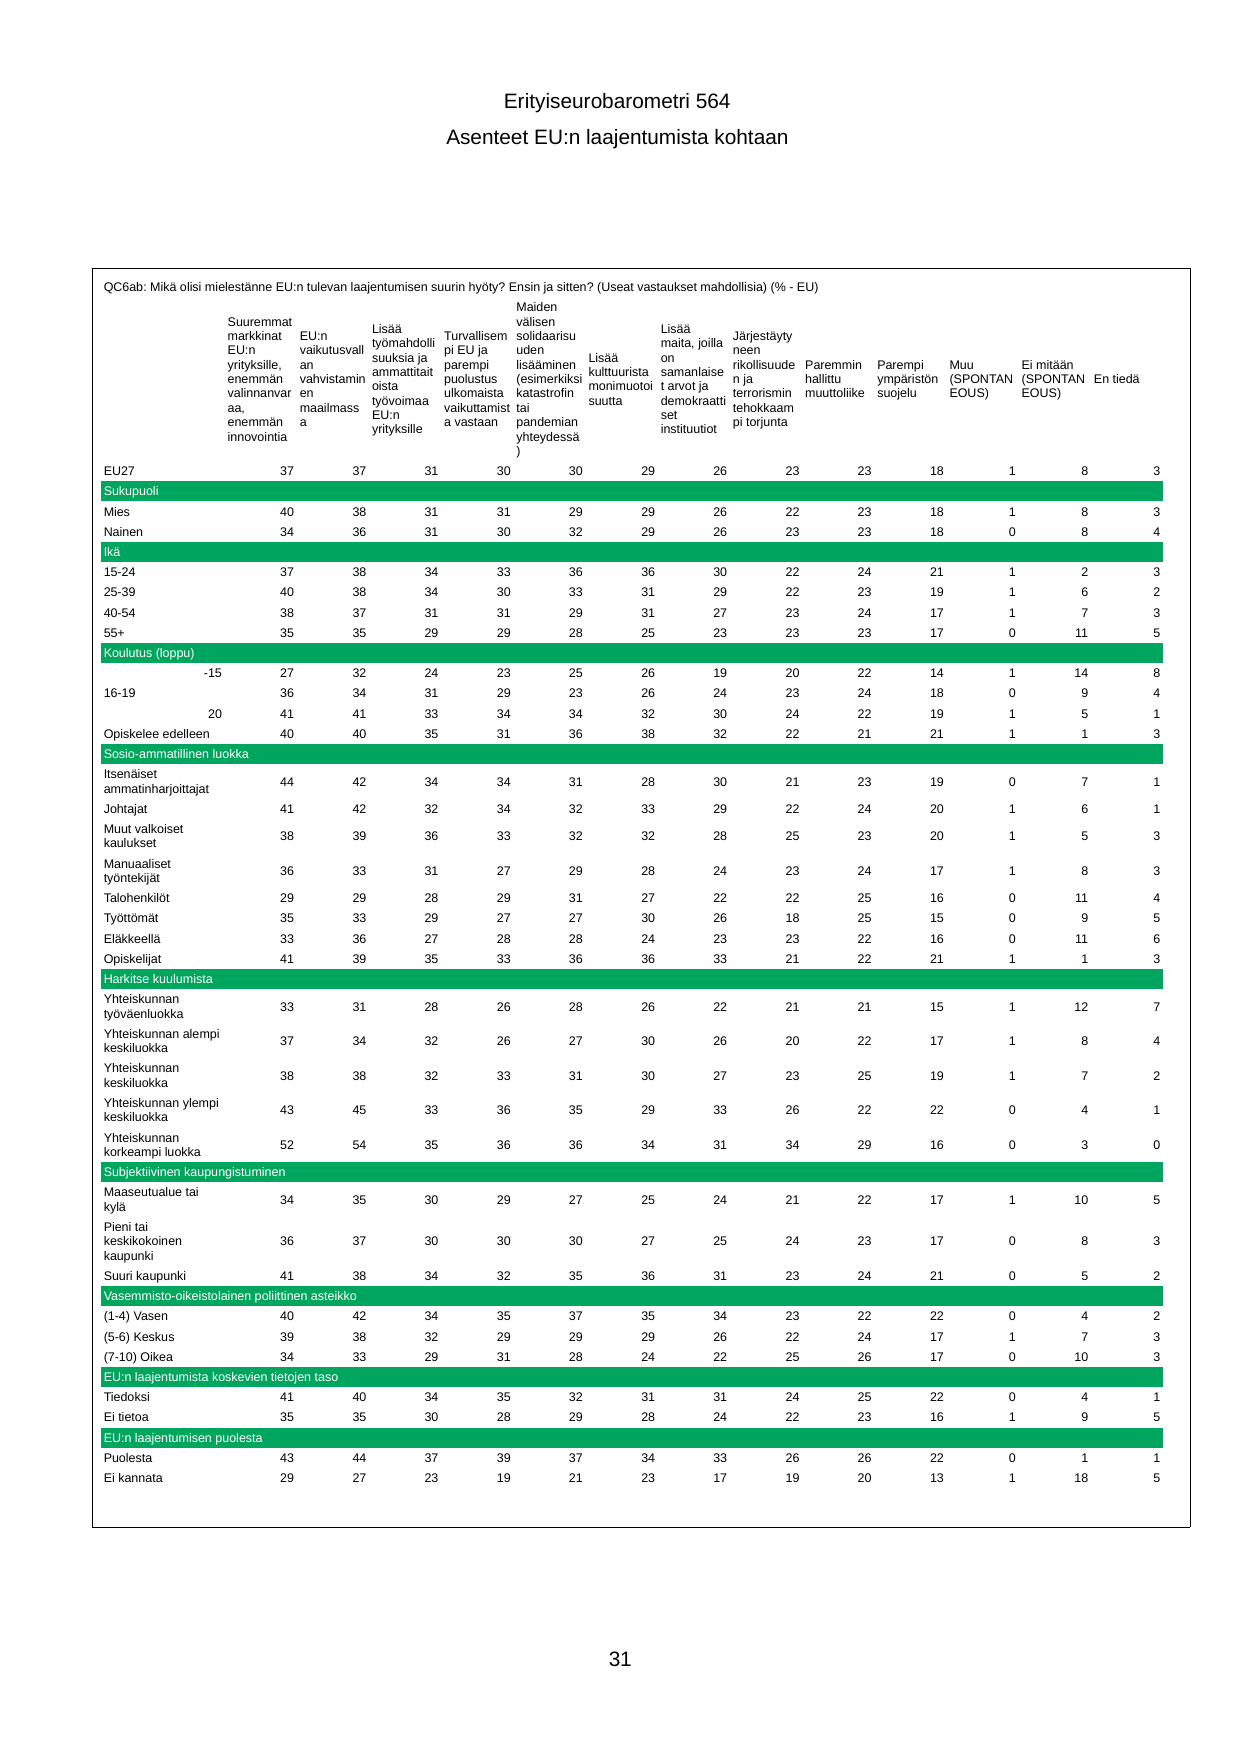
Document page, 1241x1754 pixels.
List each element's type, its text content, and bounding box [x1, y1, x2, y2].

table_cell 1 [946, 989, 1018, 1024]
table_cell 25 [585, 1182, 658, 1217]
table_cell 0 [946, 929, 1018, 949]
table_cell 22 [730, 724, 802, 744]
table_cell 24 [802, 683, 874, 703]
table_cell Talohenkilöt [101, 888, 224, 908]
table_cell 55+ [101, 623, 224, 643]
table_cell Eläkkeellä [101, 929, 224, 949]
table_cell 29 [369, 1347, 441, 1367]
table_cell 40 [225, 582, 297, 602]
table_cell 23 [802, 522, 874, 542]
table_cell 38 [297, 1266, 369, 1286]
table_cell 33 [297, 854, 369, 888]
table_cell 5 [1091, 1407, 1163, 1427]
table_cell 33 [297, 1347, 369, 1367]
table_cell 23 [730, 603, 802, 623]
table_cell 36 [585, 949, 658, 969]
table_cell 1 [1019, 1448, 1091, 1468]
table_cell 24 [658, 854, 730, 888]
table_cell Turvallisempi EU ja parempi puolustus ulkomaista vaikuttamista vastaan [441, 297, 513, 461]
table_cell 38 [297, 582, 369, 602]
table_cell 3 [1091, 854, 1163, 888]
table_cell Ei tietoa [101, 1407, 224, 1427]
table_cell 0 [1091, 1128, 1163, 1162]
table_cell 22 [658, 989, 730, 1024]
table_cell 5 [1091, 1468, 1163, 1488]
table_cell 29 [513, 1326, 585, 1347]
table_cell 33 [441, 1058, 513, 1093]
table_cell 24 [802, 1326, 874, 1347]
table_cell 31 [297, 989, 369, 1024]
table_cell 29 [585, 522, 658, 542]
table_cell 24 [369, 663, 441, 683]
table_cell 16 [874, 1407, 946, 1427]
table_cell 22 [802, 1306, 874, 1326]
table_cell 17 [874, 1182, 946, 1217]
table_cell 28 [513, 929, 585, 949]
table_cell 27 [441, 908, 513, 928]
table_cell 1 [946, 854, 1018, 888]
table_cell 35 [225, 908, 297, 928]
table_cell 29 [513, 603, 585, 623]
table_cell (1-4) Vasen [101, 1306, 224, 1326]
table_cell 0 [946, 908, 1018, 928]
table_cell 23 [802, 1217, 874, 1266]
table_cell 1 [946, 1182, 1018, 1217]
table_cell 3 [1091, 1326, 1163, 1347]
table_cell 25-39 [101, 582, 224, 602]
table_cell 17 [874, 1326, 946, 1347]
table_cell 41 [225, 1266, 297, 1286]
table_cell 21 [874, 949, 946, 969]
table_cell -15 [101, 663, 224, 683]
table_cell 24 [802, 1266, 874, 1286]
table_cell 37 [369, 1448, 441, 1468]
table_cell 28 [513, 623, 585, 643]
table_cell 22 [802, 704, 874, 724]
table_cell 19 [874, 704, 946, 724]
table_cell 15 [874, 908, 946, 928]
table_cell 18 [874, 683, 946, 703]
table_cell 35 [513, 1093, 585, 1127]
table_cell 2 [1091, 1266, 1163, 1286]
table_cell 6 [1091, 929, 1163, 949]
table_cell 16-19 [101, 683, 224, 703]
table_cell 31 [513, 1058, 585, 1093]
table_cell 23 [730, 1306, 802, 1326]
table_cell 3 [1091, 1347, 1163, 1367]
table_cell 22 [658, 888, 730, 908]
table_cell 23 [730, 683, 802, 703]
table_cell 34 [369, 1266, 441, 1286]
table_cell 20 [874, 819, 946, 853]
table_cell 30 [369, 1182, 441, 1217]
table_cell 29 [513, 501, 585, 522]
table_cell 34 [369, 764, 441, 799]
table_cell 25 [802, 1058, 874, 1093]
table_cell 22 [730, 888, 802, 908]
table_cell 29 [658, 582, 730, 602]
table_cell Maiden välisen solidaarisuuden lisääminen (esimerkiksi katastrofin tai pandemian yhteydessä) [513, 297, 585, 461]
table_cell 1 [1091, 799, 1163, 819]
table_cell 33 [297, 908, 369, 928]
table_cell 17 [874, 1217, 946, 1266]
table_cell 35 [441, 1387, 513, 1407]
table_cell 30 [585, 908, 658, 928]
table_cell 7 [1019, 603, 1091, 623]
table_cell 4 [1019, 1093, 1091, 1127]
table_cell 1 [946, 799, 1018, 819]
table_cell 21 [802, 989, 874, 1024]
table_cell 23 [730, 1266, 802, 1286]
table_cell 10 [1019, 1347, 1091, 1367]
table_cell 44 [297, 1448, 369, 1468]
table_cell 21 [874, 724, 946, 744]
table_cell Opiskelijat [101, 949, 224, 969]
table_cell 30 [513, 461, 585, 481]
table_cell 19 [441, 1468, 513, 1488]
table_cell Järjestäytyneen rikollisuuden ja terrorismin tehokkaampi torjunta [730, 297, 802, 461]
table_cell 39 [441, 1448, 513, 1468]
table_cell 6 [1019, 582, 1091, 602]
table_cell 9 [1019, 1407, 1091, 1427]
table_cell Vasemmisto-oikeistolainen poliittinen asteikko [101, 1286, 1163, 1306]
table_cell 3 [1091, 603, 1163, 623]
table_cell 29 [225, 888, 297, 908]
table_cell Ei mitään (SPONTANEOUS) [1019, 297, 1091, 461]
table_cell 36 [585, 562, 658, 582]
table_cell 38 [585, 724, 658, 744]
table_cell 0 [946, 1387, 1018, 1407]
table_cell 0 [946, 623, 1018, 643]
table_cell 22 [730, 1326, 802, 1347]
table_cell 29 [297, 888, 369, 908]
table_cell 19 [730, 1468, 802, 1488]
table_cell Opiskelee edelleen [101, 724, 224, 744]
table_cell Itsenäiset ammatinharjoittajat [101, 764, 224, 799]
table_cell 34 [513, 704, 585, 724]
table_cell 4 [1019, 1387, 1091, 1407]
table_cell 22 [874, 1306, 946, 1326]
table_cell 18 [1019, 1468, 1091, 1488]
table_cell 2 [1091, 582, 1163, 602]
table_cell Ei kannata [101, 1468, 224, 1488]
table_cell 3 [1091, 949, 1163, 969]
table_cell 0 [946, 1093, 1018, 1127]
table_cell 5 [1091, 908, 1163, 928]
table_cell 0 [946, 1266, 1018, 1286]
table_cell 8 [1019, 1024, 1091, 1058]
table_cell 22 [802, 949, 874, 969]
table_cell 28 [513, 1347, 585, 1367]
table_cell 3 [1091, 562, 1163, 582]
table_cell 25 [730, 1347, 802, 1367]
table_cell 13 [874, 1468, 946, 1488]
table_cell 32 [658, 724, 730, 744]
table_cell 34 [369, 1306, 441, 1326]
table_cell Harkitse kuulumista [101, 969, 1163, 989]
table_cell 29 [441, 1182, 513, 1217]
table_cell 39 [297, 819, 369, 853]
table_cell 23 [585, 1468, 658, 1488]
table_cell 26 [658, 1024, 730, 1058]
table_cell 32 [513, 819, 585, 853]
table_cell 31 [369, 461, 441, 481]
table_cell 29 [513, 854, 585, 888]
table_cell 35 [297, 1182, 369, 1217]
table_cell 43 [225, 1093, 297, 1127]
table_cell 4 [1091, 522, 1163, 542]
table_cell 1 [946, 1326, 1018, 1347]
table_cell 8 [1019, 461, 1091, 481]
table_cell (5-6) Keskus [101, 1326, 224, 1347]
table_cell 31 [585, 1387, 658, 1407]
table_cell 24 [585, 929, 658, 949]
table_cell 43 [225, 1448, 297, 1468]
table_cell 23 [802, 461, 874, 481]
table_cell 26 [585, 683, 658, 703]
table_cell 3 [1091, 724, 1163, 744]
table_cell 29 [585, 501, 658, 522]
table_cell 22 [730, 501, 802, 522]
table_cell 23 [441, 663, 513, 683]
table_cell 26 [658, 461, 730, 481]
table_cell Parempi ympäristönsuojelu [874, 297, 946, 461]
table_cell 27 [585, 1217, 658, 1266]
table_cell 37 [513, 1448, 585, 1468]
table_cell 27 [297, 1468, 369, 1488]
table_cell 30 [441, 461, 513, 481]
table_cell 27 [513, 1024, 585, 1058]
table_cell 35 [369, 1128, 441, 1162]
table_cell 29 [441, 623, 513, 643]
table_cell 34 [369, 582, 441, 602]
table_cell 35 [297, 623, 369, 643]
table_cell 29 [441, 1326, 513, 1347]
table_cell 22 [658, 1347, 730, 1367]
table_cell 1 [1091, 1387, 1163, 1407]
table_cell 40-54 [101, 603, 224, 623]
table_cell 26 [658, 501, 730, 522]
table_cell 9 [1019, 908, 1091, 928]
table_cell 1 [946, 501, 1018, 522]
table_cell EU:n laajentumisen puolesta [101, 1428, 1163, 1448]
table_cell 26 [658, 522, 730, 542]
table_cell 31 [441, 603, 513, 623]
table_cell 33 [441, 819, 513, 853]
table_cell 33 [585, 799, 658, 819]
table_cell 1 [946, 1468, 1018, 1488]
table_cell 28 [585, 764, 658, 799]
table_cell 38 [225, 1058, 297, 1093]
table_cell Puolesta [101, 1448, 224, 1468]
table_cell Yhteiskunnan korkeampi luokka [101, 1128, 224, 1162]
table_cell 30 [441, 1217, 513, 1266]
table_cell 0 [946, 888, 1018, 908]
table_cell 22 [802, 929, 874, 949]
table_cell 23 [369, 1468, 441, 1488]
table_cell 24 [802, 854, 874, 888]
table_cell 18 [874, 461, 946, 481]
table_cell 22 [874, 1448, 946, 1468]
table_cell 30 [658, 562, 730, 582]
table_cell 23 [802, 1407, 874, 1427]
table_cell 1 [1091, 704, 1163, 724]
table_cell 34 [585, 1448, 658, 1468]
table_cell 33 [658, 949, 730, 969]
table_cell 24 [658, 1182, 730, 1217]
table_cell 23 [658, 929, 730, 949]
table_cell 20 [874, 799, 946, 819]
table_cell 34 [441, 764, 513, 799]
table_cell 36 [225, 854, 297, 888]
table_cell 29 [441, 683, 513, 703]
table_cell 37 [225, 562, 297, 582]
table_cell 32 [441, 1266, 513, 1286]
table_cell 23 [730, 1058, 802, 1093]
table_cell 1 [1091, 1448, 1163, 1468]
table_cell 22 [874, 1093, 946, 1127]
table_cell 16 [874, 888, 946, 908]
table_cell 31 [369, 854, 441, 888]
table_cell EU27 [101, 461, 224, 481]
table_cell 1 [946, 724, 1018, 744]
table_cell 31 [369, 683, 441, 703]
table_cell Ikä [101, 542, 1163, 562]
table_cell 22 [730, 562, 802, 582]
table_cell 19 [874, 764, 946, 799]
table_cell 5 [1091, 623, 1163, 643]
table_cell 35 [441, 1306, 513, 1326]
table_cell Nainen [101, 522, 224, 542]
table_cell 29 [441, 888, 513, 908]
table_cell 37 [297, 461, 369, 481]
table_cell 35 [225, 1407, 297, 1427]
table_cell 1 [1019, 949, 1091, 969]
table_cell 45 [297, 1093, 369, 1127]
table_cell 29 [585, 1326, 658, 1347]
table_cell 1 [946, 1407, 1018, 1427]
table_cell 27 [513, 1182, 585, 1217]
table_cell 29 [225, 1468, 297, 1488]
table_cell 31 [369, 603, 441, 623]
table_cell 20 [730, 663, 802, 683]
table_cell 7 [1091, 989, 1163, 1024]
table_cell 41 [225, 1387, 297, 1407]
table_cell Sosio-ammatillinen luokka [101, 744, 1163, 764]
table_cell 0 [946, 1347, 1018, 1367]
table_cell 6 [1019, 799, 1091, 819]
table_cell Koulutus (loppu) [101, 643, 1163, 663]
table_cell 23 [658, 623, 730, 643]
table_cell 12 [1019, 989, 1091, 1024]
table_cell 28 [441, 929, 513, 949]
table_cell 36 [297, 929, 369, 949]
table_cell 37 [297, 603, 369, 623]
table_cell 22 [874, 1387, 946, 1407]
table_cell 18 [874, 501, 946, 522]
table_cell 3 [1091, 461, 1163, 481]
table_cell Tiedoksi [101, 1387, 224, 1407]
table_cell 11 [1019, 623, 1091, 643]
table_cell 30 [585, 1024, 658, 1058]
table_cell 36 [225, 1217, 297, 1266]
table_cell 54 [297, 1128, 369, 1162]
table_cell Yhteiskunnan työväenluokka [101, 989, 224, 1024]
table_cell 36 [585, 1266, 658, 1286]
table_cell 29 [369, 623, 441, 643]
table_cell 24 [730, 1387, 802, 1407]
table_cell Yhteiskunnan ylempi keskiluokka [101, 1093, 224, 1127]
table_cell 36 [513, 724, 585, 744]
table_cell 26 [802, 1448, 874, 1468]
table_cell 15-24 [101, 562, 224, 582]
table_cell 22 [802, 1024, 874, 1058]
table_cell 34 [441, 799, 513, 819]
table_cell 0 [946, 522, 1018, 542]
table_cell Yhteiskunnan keskiluokka [101, 1058, 224, 1093]
table_cell 29 [585, 1093, 658, 1127]
table_cell 31 [658, 1128, 730, 1162]
table_cell 40 [225, 501, 297, 522]
table_cell 0 [946, 1448, 1018, 1468]
table_cell 1 [946, 949, 1018, 969]
table_cell 29 [802, 1128, 874, 1162]
table_cell 3 [1091, 501, 1163, 522]
table_cell Työttömät [101, 908, 224, 928]
table_cell Suuremmat markkinat EU:n yrityksille, enemmän valinnanvaraa, enemmän innovointia [225, 297, 297, 461]
table_cell 26 [441, 1024, 513, 1058]
table_cell 26 [658, 908, 730, 928]
table_cell 36 [441, 1093, 513, 1127]
table_cell 38 [225, 603, 297, 623]
table_cell 8 [1019, 501, 1091, 522]
table_cell 23 [802, 623, 874, 643]
table_cell 8 [1019, 1217, 1091, 1266]
table_cell 36 [297, 522, 369, 542]
table_cell 33 [658, 1093, 730, 1127]
table_cell 19 [874, 582, 946, 602]
table_cell 9 [1019, 683, 1091, 703]
table_cell 17 [658, 1468, 730, 1488]
table_cell 24 [658, 683, 730, 703]
table_cell 21 [730, 989, 802, 1024]
table_cell 5 [1019, 704, 1091, 724]
table_cell 1 [946, 461, 1018, 481]
table_cell 0 [946, 1217, 1018, 1266]
table_cell 40 [225, 1306, 297, 1326]
table_cell 34 [297, 1024, 369, 1058]
table_cell 21 [730, 1182, 802, 1217]
table_cell 35 [225, 623, 297, 643]
table_cell 31 [441, 724, 513, 744]
table_cell 24 [802, 799, 874, 819]
table_cell Lisää kulttuurista monimuotoisuutta [585, 297, 658, 461]
table_cell 27 [658, 1058, 730, 1093]
table_cell 19 [658, 663, 730, 683]
table_cell 32 [513, 522, 585, 542]
table_cell 31 [369, 522, 441, 542]
table_cell 34 [585, 1128, 658, 1162]
table_cell 31 [585, 603, 658, 623]
table_cell 25 [802, 908, 874, 928]
table_cell 34 [658, 1306, 730, 1326]
table_cell 10 [1019, 1182, 1091, 1217]
table_cell 32 [585, 704, 658, 724]
table_cell 5 [1019, 819, 1091, 853]
table_cell 40 [225, 724, 297, 744]
table_cell 41 [225, 799, 297, 819]
table_cell 20 [802, 1468, 874, 1488]
table_cell 2 [1091, 1058, 1163, 1093]
table_cell 3 [1091, 819, 1163, 853]
table_cell 5 [1091, 1182, 1163, 1217]
table_cell 33 [441, 949, 513, 969]
table_cell Pieni tai keskikokoinen kaupunki [101, 1217, 224, 1266]
table_cell 23 [730, 929, 802, 949]
table_cell 24 [730, 704, 802, 724]
table_cell 26 [585, 989, 658, 1024]
table_cell 28 [369, 888, 441, 908]
table_cell 1 [946, 1024, 1018, 1058]
table_cell Paremmin hallittu muuttoliike [802, 297, 874, 461]
table_cell 30 [369, 1407, 441, 1427]
table_cell 39 [297, 949, 369, 969]
table_cell 36 [513, 562, 585, 582]
table_cell 40 [297, 1387, 369, 1407]
table_cell 36 [441, 1128, 513, 1162]
table_cell 17 [874, 1024, 946, 1058]
table_cell 35 [585, 1306, 658, 1326]
table_cell 28 [441, 1407, 513, 1427]
table_cell 28 [585, 854, 658, 888]
table_cell 35 [513, 1266, 585, 1286]
table_cell 2 [1019, 562, 1091, 582]
table_cell 28 [369, 989, 441, 1024]
table_cell 4 [1091, 1024, 1163, 1058]
table_cell 36 [369, 819, 441, 853]
table_cell 22 [802, 663, 874, 683]
table_cell 28 [513, 989, 585, 1024]
table_cell 22 [802, 1093, 874, 1127]
table_cell 31 [513, 764, 585, 799]
table_cell 41 [225, 949, 297, 969]
table_cell 33 [441, 562, 513, 582]
table_cell 33 [513, 582, 585, 602]
table_cell 20 [101, 704, 224, 724]
table_cell Muu (SPONTANEOUS) [946, 297, 1018, 461]
table_cell 27 [658, 603, 730, 623]
table_cell 24 [802, 562, 874, 582]
table_cell 33 [225, 929, 297, 949]
table_cell EU:n vaikutusvallan vahvistaminen maailmassa [297, 297, 369, 461]
table_cell 23 [730, 854, 802, 888]
table_cell 1 [1091, 1093, 1163, 1127]
table_cell [101, 297, 224, 461]
table_cell 17 [874, 854, 946, 888]
table_cell 37 [297, 1217, 369, 1266]
table_cell 34 [225, 1182, 297, 1217]
table_cell 20 [730, 1024, 802, 1058]
table_cell 25 [658, 1217, 730, 1266]
table_cell 24 [585, 1347, 658, 1367]
table_cell 8 [1091, 663, 1163, 683]
table_cell 15 [874, 989, 946, 1024]
table_cell 23 [802, 582, 874, 602]
table_cell 23 [802, 764, 874, 799]
table_cell 1 [1091, 764, 1163, 799]
table_cell 1 [1019, 724, 1091, 744]
table_cell 37 [225, 461, 297, 481]
table_cell 32 [513, 1387, 585, 1407]
table_cell 30 [513, 1217, 585, 1266]
table_cell 52 [225, 1128, 297, 1162]
table_cell 0 [946, 1306, 1018, 1326]
table_cell 30 [658, 764, 730, 799]
table_cell 22 [730, 799, 802, 819]
table_cell 21 [513, 1468, 585, 1488]
table_cell 17 [874, 623, 946, 643]
table_cell 21 [874, 1266, 946, 1286]
table_cell Johtajat [101, 799, 224, 819]
table_cell 26 [802, 1347, 874, 1367]
table_cell 38 [297, 1326, 369, 1347]
table_cell En tiedä [1091, 297, 1163, 461]
table_cell 25 [585, 623, 658, 643]
table_cell 23 [730, 522, 802, 542]
table_cell 7 [1019, 1326, 1091, 1347]
table_cell 22 [730, 582, 802, 602]
table_cell 1 [946, 562, 1018, 582]
table_cell 34 [369, 1387, 441, 1407]
table_cell 1 [946, 704, 1018, 724]
table_cell 29 [513, 1407, 585, 1427]
table_cell 31 [441, 501, 513, 522]
table_cell 27 [225, 663, 297, 683]
table_header QC6ab: Mikä olisi mielestänne EU:n tulevan laajentumisen suurin hyöty? Ensin ja sitten? (Useat vastaukset mahdollisia) (% - EU) [101, 277, 1163, 297]
table_cell 18 [730, 908, 802, 928]
table_cell 33 [369, 704, 441, 724]
table_cell 7 [1019, 764, 1091, 799]
table_cell 30 [658, 704, 730, 724]
table_cell 31 [513, 888, 585, 908]
table_cell 22 [802, 1182, 874, 1217]
table_cell 33 [658, 1448, 730, 1468]
table_cell 3 [1019, 1128, 1091, 1162]
table_cell 35 [369, 949, 441, 969]
table_cell 36 [225, 683, 297, 703]
table_cell 16 [874, 1128, 946, 1162]
table_cell 27 [513, 908, 585, 928]
table_cell 30 [369, 1217, 441, 1266]
table_cell 23 [730, 461, 802, 481]
table_cell 37 [513, 1306, 585, 1326]
table_cell 26 [730, 1093, 802, 1127]
table_cell 8 [1019, 854, 1091, 888]
table_cell 30 [585, 1058, 658, 1093]
table_cell 1 [946, 603, 1018, 623]
table_cell Lisää maita, joilla on samanlaiset arvot ja demokraattiset instituutiot [658, 297, 730, 461]
table_cell 31 [658, 1387, 730, 1407]
table_cell 34 [730, 1128, 802, 1162]
table_cell 32 [585, 819, 658, 853]
table_cell 28 [658, 819, 730, 853]
table_cell 42 [297, 764, 369, 799]
table_cell 8 [1019, 522, 1091, 542]
table_cell 38 [297, 1058, 369, 1093]
table_cell 29 [585, 461, 658, 481]
table_cell 41 [297, 704, 369, 724]
table_cell 33 [369, 1093, 441, 1127]
table_cell 34 [441, 704, 513, 724]
table_cell 35 [297, 1407, 369, 1427]
table_cell 39 [225, 1326, 297, 1347]
table_cell 23 [513, 683, 585, 703]
table_cell 22 [730, 1407, 802, 1427]
table_cell 31 [369, 501, 441, 522]
table_cell 1 [946, 582, 1018, 602]
table_cell 34 [369, 562, 441, 582]
table_cell 27 [441, 854, 513, 888]
table_cell 34 [225, 522, 297, 542]
table_cell 26 [730, 1448, 802, 1468]
table_cell 23 [730, 623, 802, 643]
table_cell 18 [874, 522, 946, 542]
table_cell Sukupuoli [101, 481, 1163, 501]
table_cell 25 [802, 1387, 874, 1407]
table_cell 4 [1091, 888, 1163, 908]
table_cell 23 [802, 819, 874, 853]
table_cell 42 [297, 1306, 369, 1326]
table_cell Suuri kaupunki [101, 1266, 224, 1286]
table_cell 26 [441, 989, 513, 1024]
table_cell 11 [1019, 929, 1091, 949]
table_cell 21 [730, 764, 802, 799]
table_cell 27 [369, 929, 441, 949]
table_cell 25 [513, 663, 585, 683]
table_cell 25 [730, 819, 802, 853]
table_cell 32 [369, 1058, 441, 1093]
table_cell 17 [874, 1347, 946, 1367]
table_cell 11 [1019, 888, 1091, 908]
table_cell 28 [585, 1407, 658, 1427]
table_cell 29 [369, 908, 441, 928]
table_cell Muut valkoiset kaulukset [101, 819, 224, 853]
table_cell 32 [369, 1024, 441, 1058]
table_cell 31 [658, 1266, 730, 1286]
table_cell 25 [802, 888, 874, 908]
table_cell 32 [513, 799, 585, 819]
table_cell 3 [1091, 1217, 1163, 1266]
table_cell 40 [297, 724, 369, 744]
table_cell 32 [369, 1326, 441, 1347]
table_cell (7-10) Oikea [101, 1347, 224, 1367]
table_cell 21 [730, 949, 802, 969]
table_cell EU:n laajentumista koskevien tietojen taso [101, 1367, 1163, 1387]
table_cell 30 [441, 522, 513, 542]
table_cell 19 [874, 1058, 946, 1093]
table_cell 24 [802, 603, 874, 623]
table_cell 37 [225, 1024, 297, 1058]
table_cell 32 [297, 663, 369, 683]
table_cell 5 [1019, 1266, 1091, 1286]
table_cell 23 [802, 501, 874, 522]
table_cell 26 [585, 663, 658, 683]
table_cell 42 [297, 799, 369, 819]
table_cell 24 [658, 1407, 730, 1427]
table_cell 33 [225, 989, 297, 1024]
table_cell 34 [225, 1347, 297, 1367]
table_cell 14 [874, 663, 946, 683]
table_cell 38 [225, 819, 297, 853]
table_cell 0 [946, 1128, 1018, 1162]
table_cell 32 [369, 799, 441, 819]
table_cell Maaseutualue tai kylä [101, 1182, 224, 1217]
table_cell 31 [441, 1347, 513, 1367]
table_cell 2 [1091, 1306, 1163, 1326]
table_cell Lisää työmahdollisuuksia ja ammattitaitoista työvoimaa EU:n yrityksille [369, 297, 441, 461]
table_cell 44 [225, 764, 297, 799]
table_cell 0 [946, 683, 1018, 703]
table_cell 24 [730, 1217, 802, 1266]
table_cell Subjektiivinen kaupungistuminen [101, 1162, 1163, 1182]
table_cell 27 [585, 888, 658, 908]
table_cell 4 [1019, 1306, 1091, 1326]
table_cell 17 [874, 603, 946, 623]
table_cell 0 [946, 764, 1018, 799]
table_cell 41 [225, 704, 297, 724]
table_cell 16 [874, 929, 946, 949]
table_cell 38 [297, 562, 369, 582]
table_cell 29 [658, 799, 730, 819]
table_cell 30 [441, 582, 513, 602]
table_cell 1 [946, 663, 1018, 683]
table_cell 1 [946, 819, 1018, 853]
table_cell 21 [802, 724, 874, 744]
table_cell 4 [1091, 683, 1163, 703]
table_cell 14 [1019, 663, 1091, 683]
table_cell Yhteiskunnan alempi keskiluokka [101, 1024, 224, 1058]
table_cell Manuaaliset työntekijät [101, 854, 224, 888]
table_cell 7 [1019, 1058, 1091, 1093]
table_cell 36 [513, 949, 585, 969]
table_cell 26 [658, 1326, 730, 1347]
table_cell 35 [369, 724, 441, 744]
table_cell 36 [513, 1128, 585, 1162]
table_cell 1 [946, 1058, 1018, 1093]
table_cell 21 [874, 562, 946, 582]
table_cell 38 [297, 501, 369, 522]
table_cell 31 [585, 582, 658, 602]
table_cell Mies [101, 501, 224, 522]
table_cell 34 [297, 683, 369, 703]
